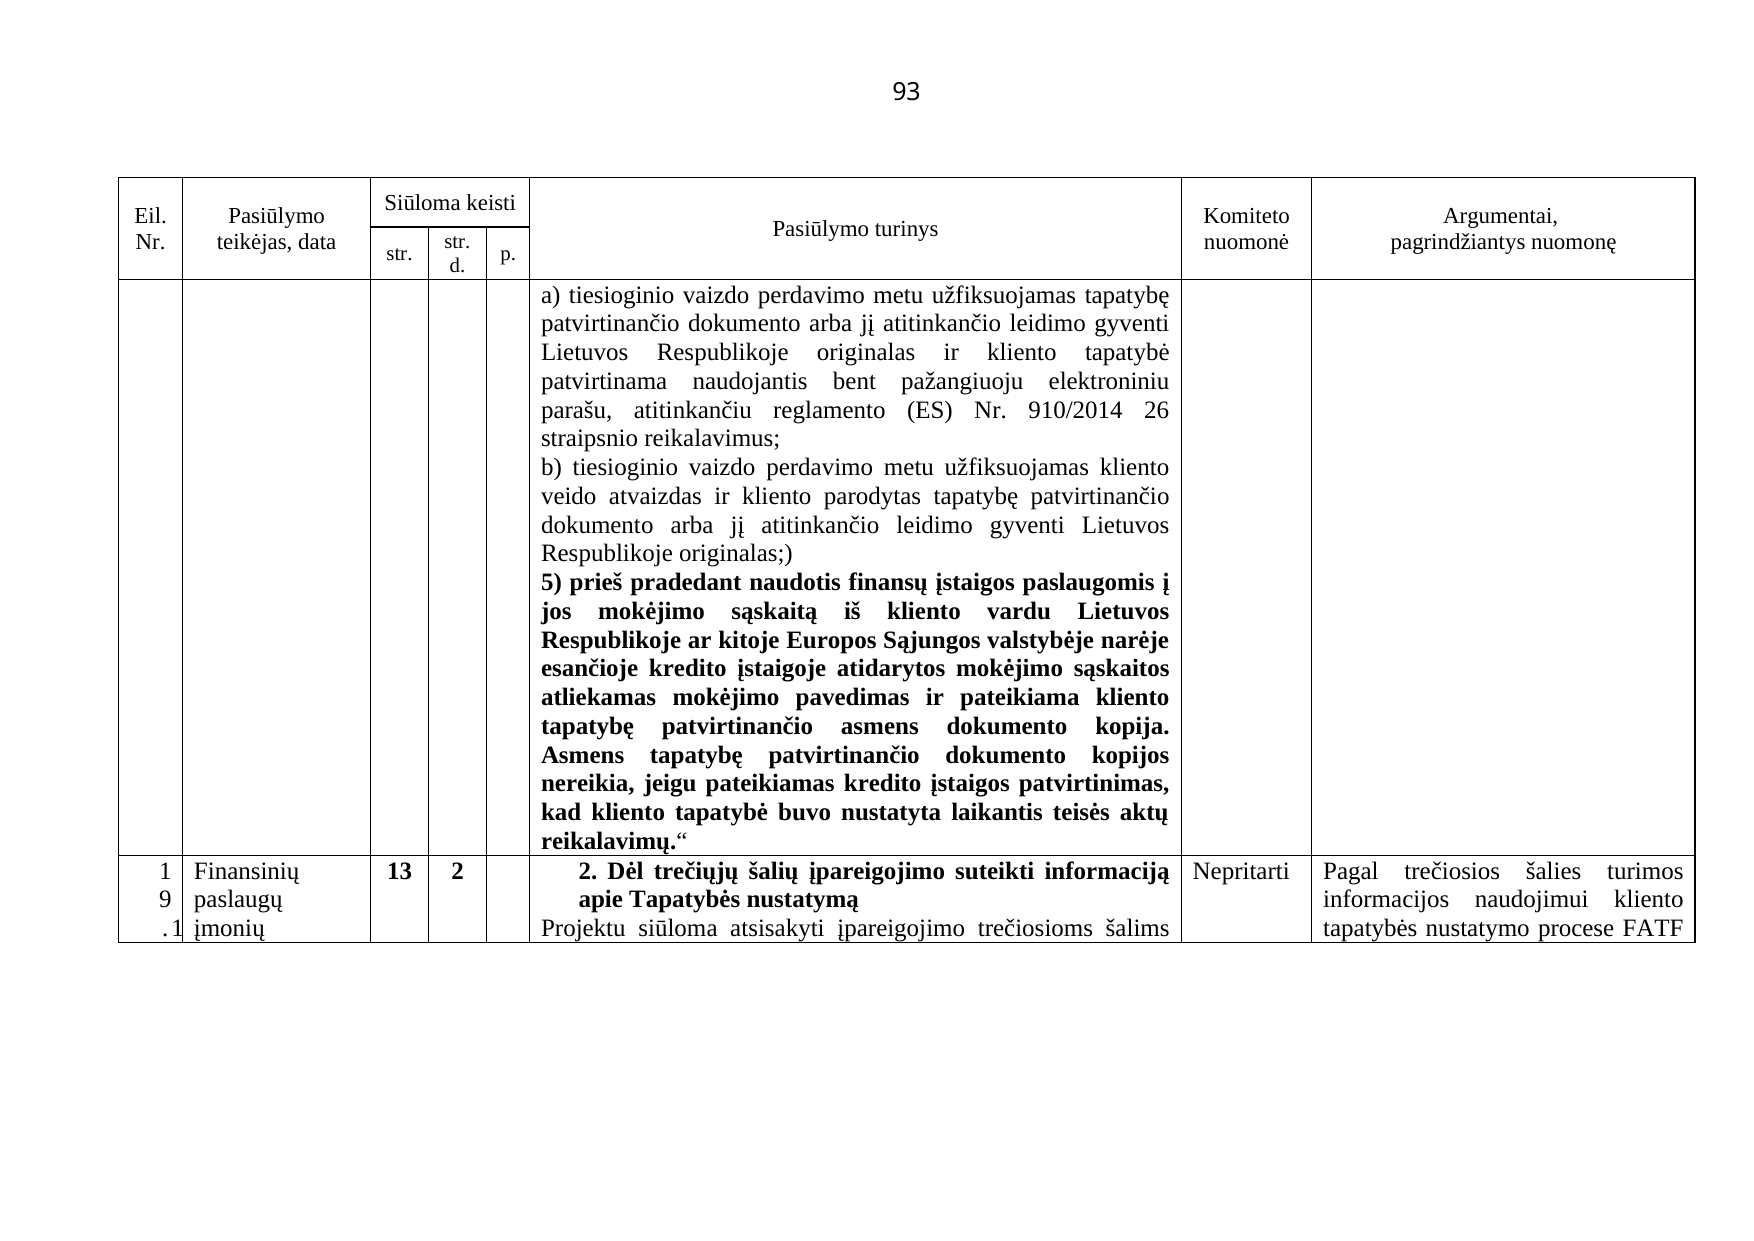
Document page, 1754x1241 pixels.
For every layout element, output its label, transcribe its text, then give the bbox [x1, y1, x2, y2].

table_header Eil. Nr. [119, 178, 182, 279]
table_header Siūloma keisti [371, 178, 529, 226]
table_cell Nepritarti [1182, 856, 1311, 942]
table_cell 2 [429, 856, 486, 942]
table_cell [1312, 280, 1694, 855]
table_cell a) tiesioginio vaizdo perdavimo metu užfiksuojamas tapatybę patvirtinančio dokumento arba jį atitinkančio leidimo gyventi Lietuvos Respublikoje originalas ir kliento tapatybė patvirtinama naudojantis bent pažangiuoju elektroniniu parašu, atitinkančiu reglamento (ES) Nr. 910/2014 26 straipsnio reikalavimus; b) tiesioginio vaizdo perdavimo metu užfiksuojamas kliento veido atvaizdas ir kliento parodytas tapatybę patvirtinančio dokumento arba jį atitinkančio leidimo gyventi Lietuvos Respublikoje originalas;) 5) prieš pradedant naudotis finansų įstaigos paslaugomis į jos mokėjimo sąskaitą iš kliento vardu Lietuvos Respublikoje ar kitoje Europos Sąjungos valstybėje narėje esančioje kredito įstaigoje atidarytos mokėjimo sąskaitos atliekamas mokėjimo pavedimas ir pateikiama kliento tapatybę patvirtinančio asmens dokumento kopija. Asmens tapatybę patvirtinančio dokumento kopijos nereikia, jeigu pateikiamas kredito įstaigos patvirtinimas, kad kliento tapatybė buvo nustatyta laikantis teisės aktų reikalavimų.“ [530, 280, 1181, 855]
table_cell 13 [371, 856, 428, 942]
table_cell [429, 280, 486, 855]
table_cell p. [487, 228, 529, 279]
table_cell [183, 280, 370, 855]
table_cell 2. Dėl trečiųjų šalių įpareigojimo suteikti informaciją apie Tapatybės nustatymą Projektu siūloma atsisakyti įpareigojimo trečiosioms šalims [530, 856, 1181, 942]
table_cell str. [371, 228, 428, 279]
table_header Komiteto nuomonė [1182, 178, 1311, 279]
table_cell [1182, 280, 1311, 855]
table_header Pasiūlymo turinys [530, 178, 1181, 279]
table_cell str. d. [429, 228, 486, 279]
table_header Pasiūlymo teikėjas, data [183, 178, 370, 279]
table_cell [487, 856, 529, 942]
table_cell Finansinių paslaugų įmonių [183, 856, 370, 942]
table_cell [371, 280, 428, 855]
table_header Argumentai, pagrindžiantys nuomonę [1312, 178, 1694, 279]
table_cell [119, 280, 182, 855]
table_cell 19. [119, 856, 182, 942]
table_cell [487, 280, 529, 855]
table_cell Pagal trečiosios šalies turimos informacijos naudojimui kliento tapatybės nustatymo procese FATF [1312, 856, 1694, 942]
